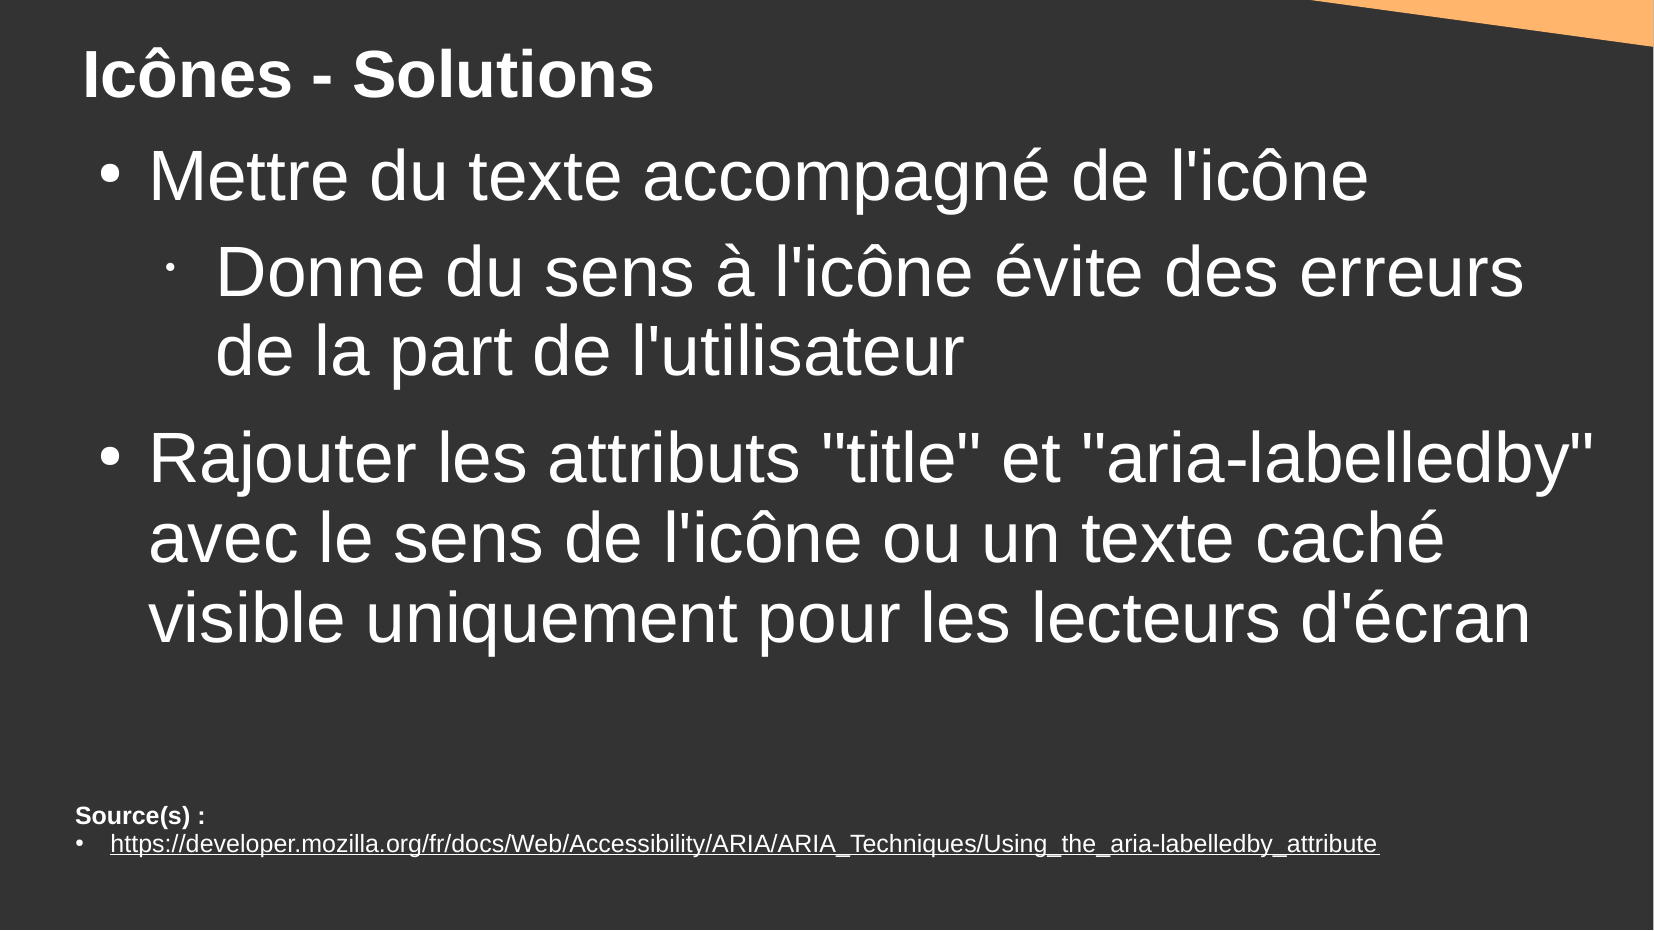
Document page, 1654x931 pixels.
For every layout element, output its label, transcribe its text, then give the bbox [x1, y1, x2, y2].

list Mettre du texte accompagné de l'icône Donne du sens à l'icône évite des erreurs de la part de l'utilisateur Rajouter les attributs "title" et "aria-labelledby" avec le sens de l'icône ou un texte caché visible uniquement pour les lecteurs d'écran [80, 135, 1620, 709]
title Icônes - Solutions [82, 37, 1571, 114]
text_box Source(s) : https://developer.mozilla.org/fr/docs/Web/Accessibility/ARIA/ARIA_Techniques/Using_the_aria-labelledby_attribute [60, 794, 1546, 931]
text_box [1310, 0, 1654, 47]
